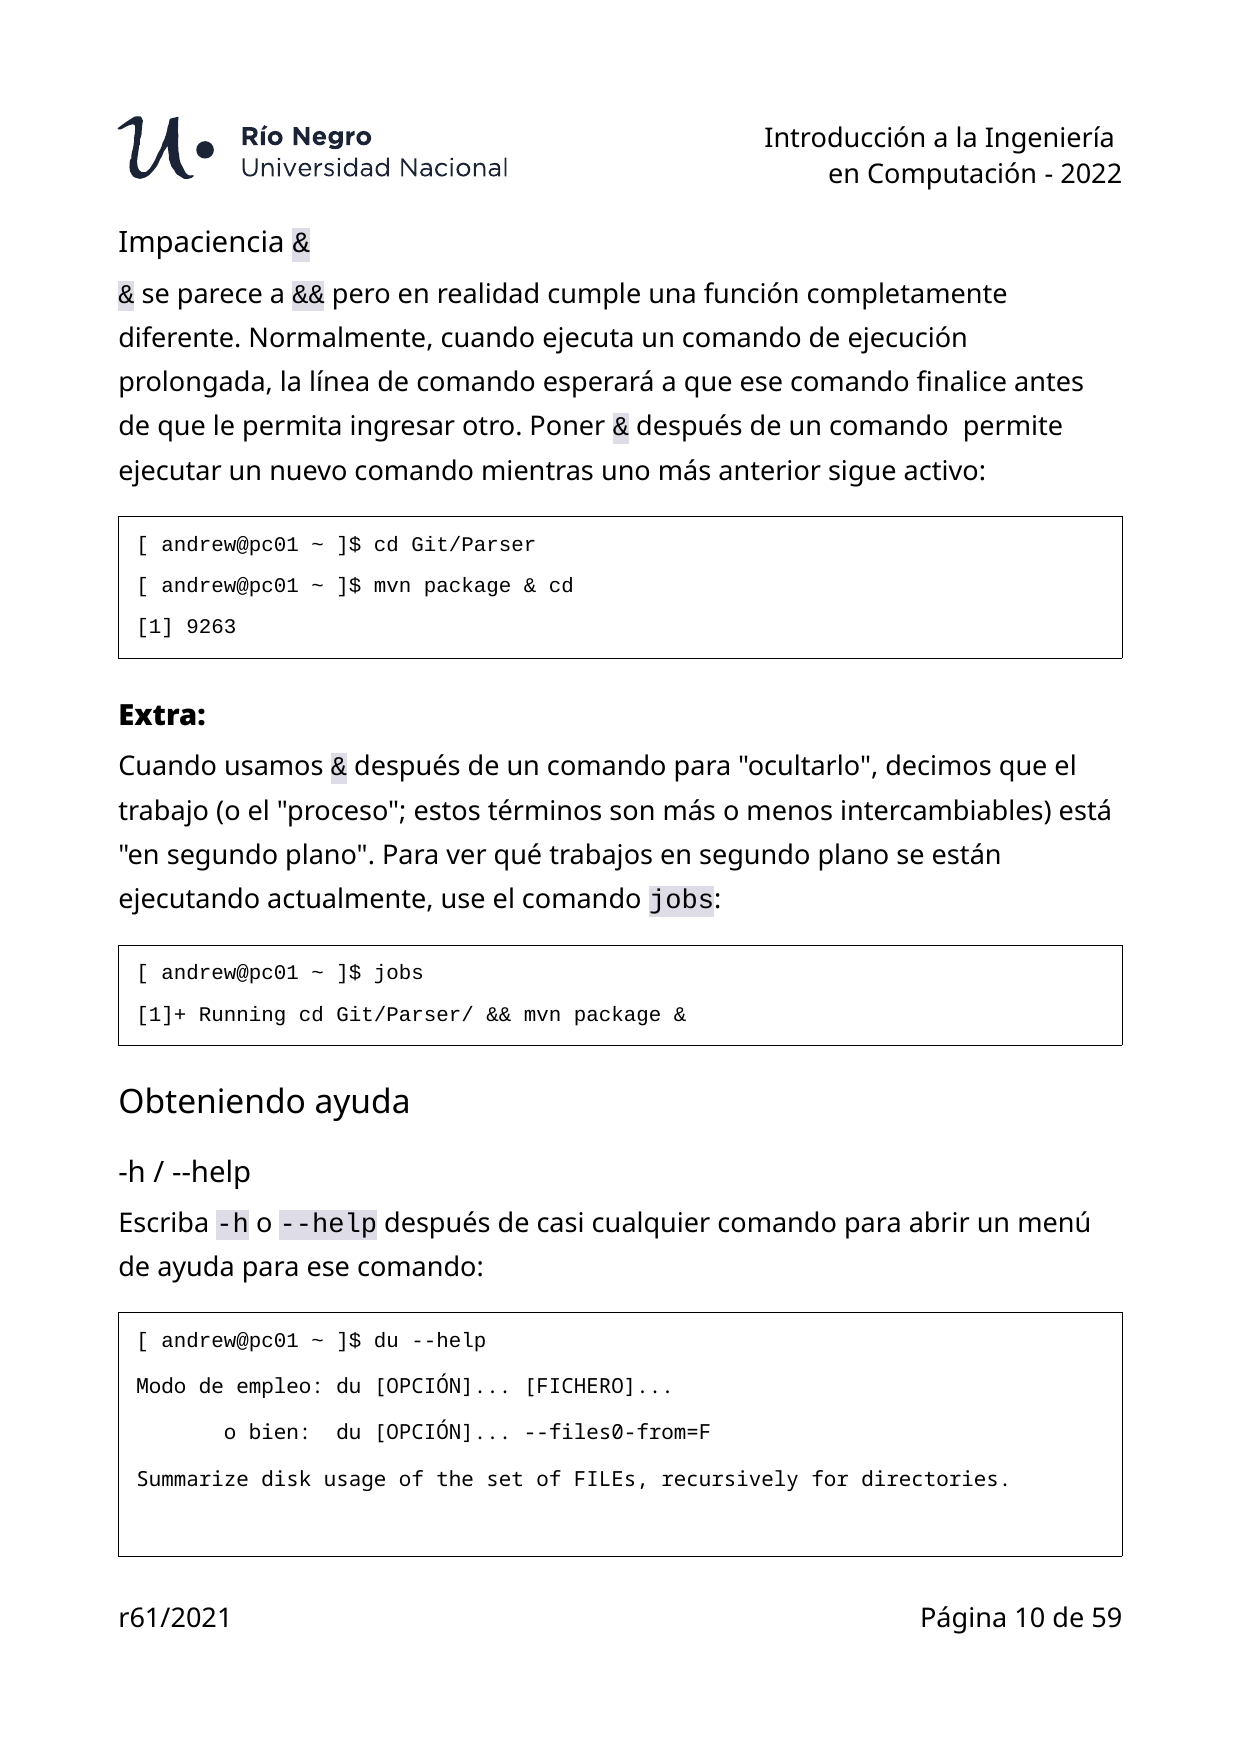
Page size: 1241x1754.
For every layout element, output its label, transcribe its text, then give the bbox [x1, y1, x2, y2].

subtitle Extra: [118, 695, 1122, 734]
text Modo de empleo: du [OPCIÓN]... [FICHERO]... [119, 1353, 1122, 1400]
subtitle Obteniendo ayuda [118, 1078, 1122, 1123]
text [ andrew@pc01 ~ ]$ jobs [119, 946, 1122, 986]
text [1]+ Running cd Git/Parser/ && mvn package & [119, 986, 1122, 1045]
text Summarize disk usage of the set of FILEs, recursively for directories. [119, 1446, 1122, 1492]
text [ andrew@pc01 ~ ]$ du --help [119, 1313, 1122, 1353]
text Escriba -h o --help después de casi cualquier comando para abrir un menú de ayuda para ese comando: [118, 1203, 1122, 1284]
text [ andrew@pc01 ~ ]$ cd Git/Parser [119, 517, 1122, 557]
subtitle Impaciencia & [118, 221, 1122, 262]
text o bien: du [OPCIÓN]... --files0-from=F [119, 1400, 1122, 1446]
text & se parece a && pero en realidad cumple una función completamente diferente. Normalmente, cuando ejecuta un comando de ejecución prolongada, la línea de comando esperará a que ese comando finalice antes de que le permita ingresar otro. Poner & después de un comando permite ejecutar un nuevo comando mientras uno más anterior sigue activo: [118, 274, 1122, 488]
text [1] 9263 [119, 599, 1122, 658]
text [ andrew@pc01 ~ ]$ mvn package & cd [119, 557, 1122, 599]
text Cuando usamos & después de un comando para "ocultarlo", decimos que el trabajo (o el "proceso"; estos términos son más o menos intercambiables) está "en segundo plano". Para ver qué trabajos en segundo plano se están ejecutando actualmente, use el comando jobs: [118, 747, 1122, 917]
subtitle -h / --help [118, 1151, 1122, 1191]
